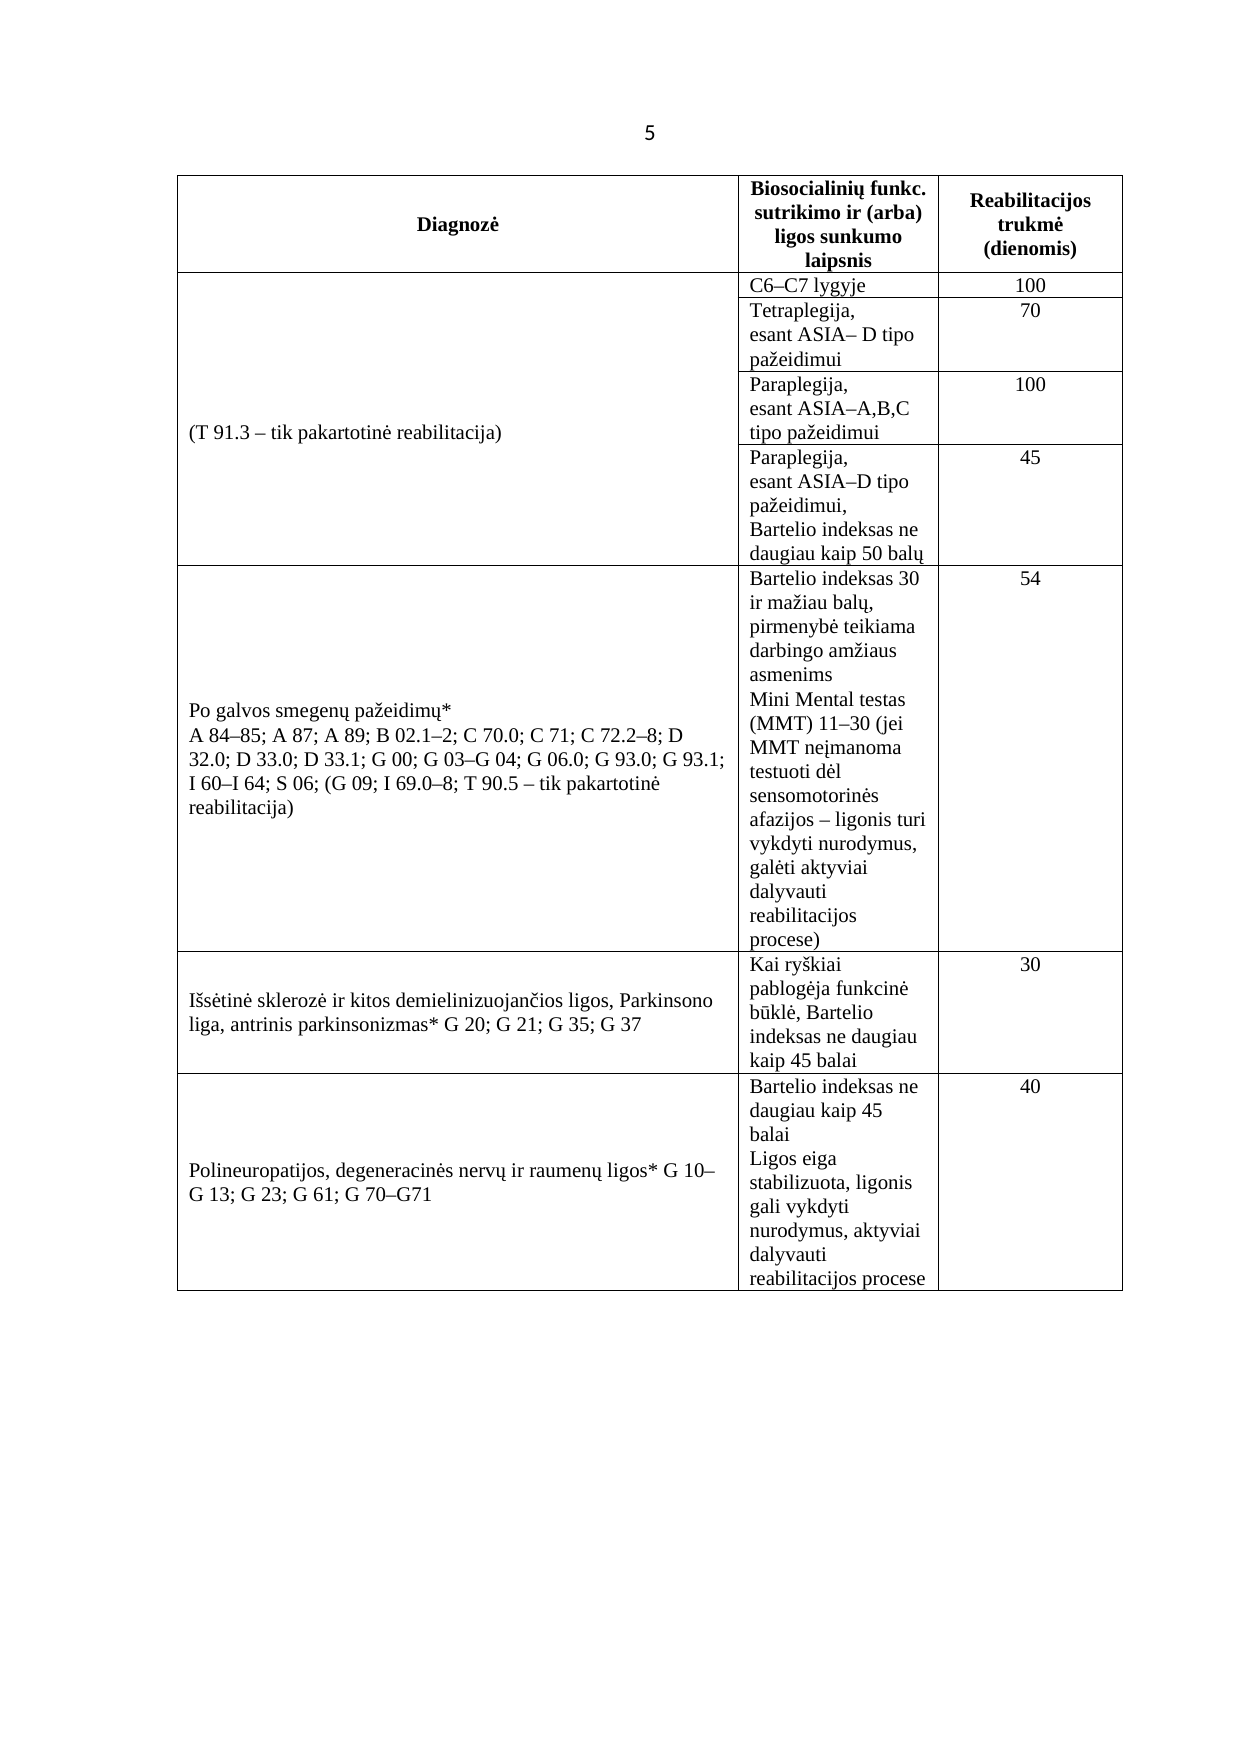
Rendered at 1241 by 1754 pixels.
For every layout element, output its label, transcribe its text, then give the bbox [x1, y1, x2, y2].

table_cell Po galvos smegenų pažeidimų* A 84–85; A 87; A 89; B 02.1–2; C 70.0; C 71; C 72.2–8; D 32.0; D 33.0; D 33.1; G 00; G 03–G 04; G 06.0; G 93.0; G 93.1; I 60–I 64; S 06; (G 09; I 69.0–8; T 90.5 – tik pakartotinė reabilitacija) [178, 566, 738, 951]
table_cell 100 [939, 273, 1122, 297]
table_header Diagnozė [178, 176, 738, 272]
table_cell 54 [939, 566, 1122, 951]
table_cell Paraplegija, esant ASIA–D tipo pažeidimui, Bartelio indeksas ne daugiau kaip 50 balų [739, 445, 938, 565]
table_cell C6–C7 lygyje [739, 273, 938, 297]
table_cell Bartelio indeksas ne daugiau kaip 45 balai Ligos eiga stabilizuota, ligonis gali vykdyti nurodymus, aktyviai dalyvauti reabilitacijos procese [739, 1074, 938, 1290]
table_header Biosocialinių funkc. sutrikimo ir (arba) ligos sunkumo laipsnis [739, 176, 938, 272]
table_cell Kai ryškiai pablogėja funkcinė būklė, Bartelio indeksas ne daugiau kaip 45 balai [739, 952, 938, 1072]
table_cell (T 91.3 – tik pakartotinė reabilitacija) [178, 273, 738, 565]
table_cell 40 [939, 1074, 1122, 1290]
table_cell 70 [939, 298, 1122, 371]
table_cell 30 [939, 952, 1122, 1072]
table_cell Polineuropatijos, degeneracinės nervų ir raumenų ligos* G 10–G 13; G 23; G 61; G 70–G71 [178, 1074, 738, 1290]
table_cell 45 [939, 445, 1122, 565]
table_cell 100 [939, 372, 1122, 444]
table_cell Paraplegija, esant ASIA–A,B,C tipo pažeidimui [739, 372, 938, 444]
table_header Reabilitacijos trukmė (dienomis) [939, 176, 1122, 272]
table_cell Tetraplegija, esant ASIA– D tipo pažeidimui [739, 298, 938, 371]
table_cell Bartelio indeksas 30 ir mažiau balų, pirmenybė teikiama darbingo amžiaus asmenims Mini Mental testas (MMT) 11–30 (jei MMT neįmanoma testuoti dėl sensomotorinės afazijos – ligonis turi vykdyti nurodymus, galėti aktyviai dalyvauti reabilitacijos procese) [739, 566, 938, 951]
table_cell Išsėtinė sklerozė ir kitos demielinizuojančios ligos, Parkinsono liga, antrinis parkinsonizmas* G 20; G 21; G 35; G 37 [178, 952, 738, 1072]
